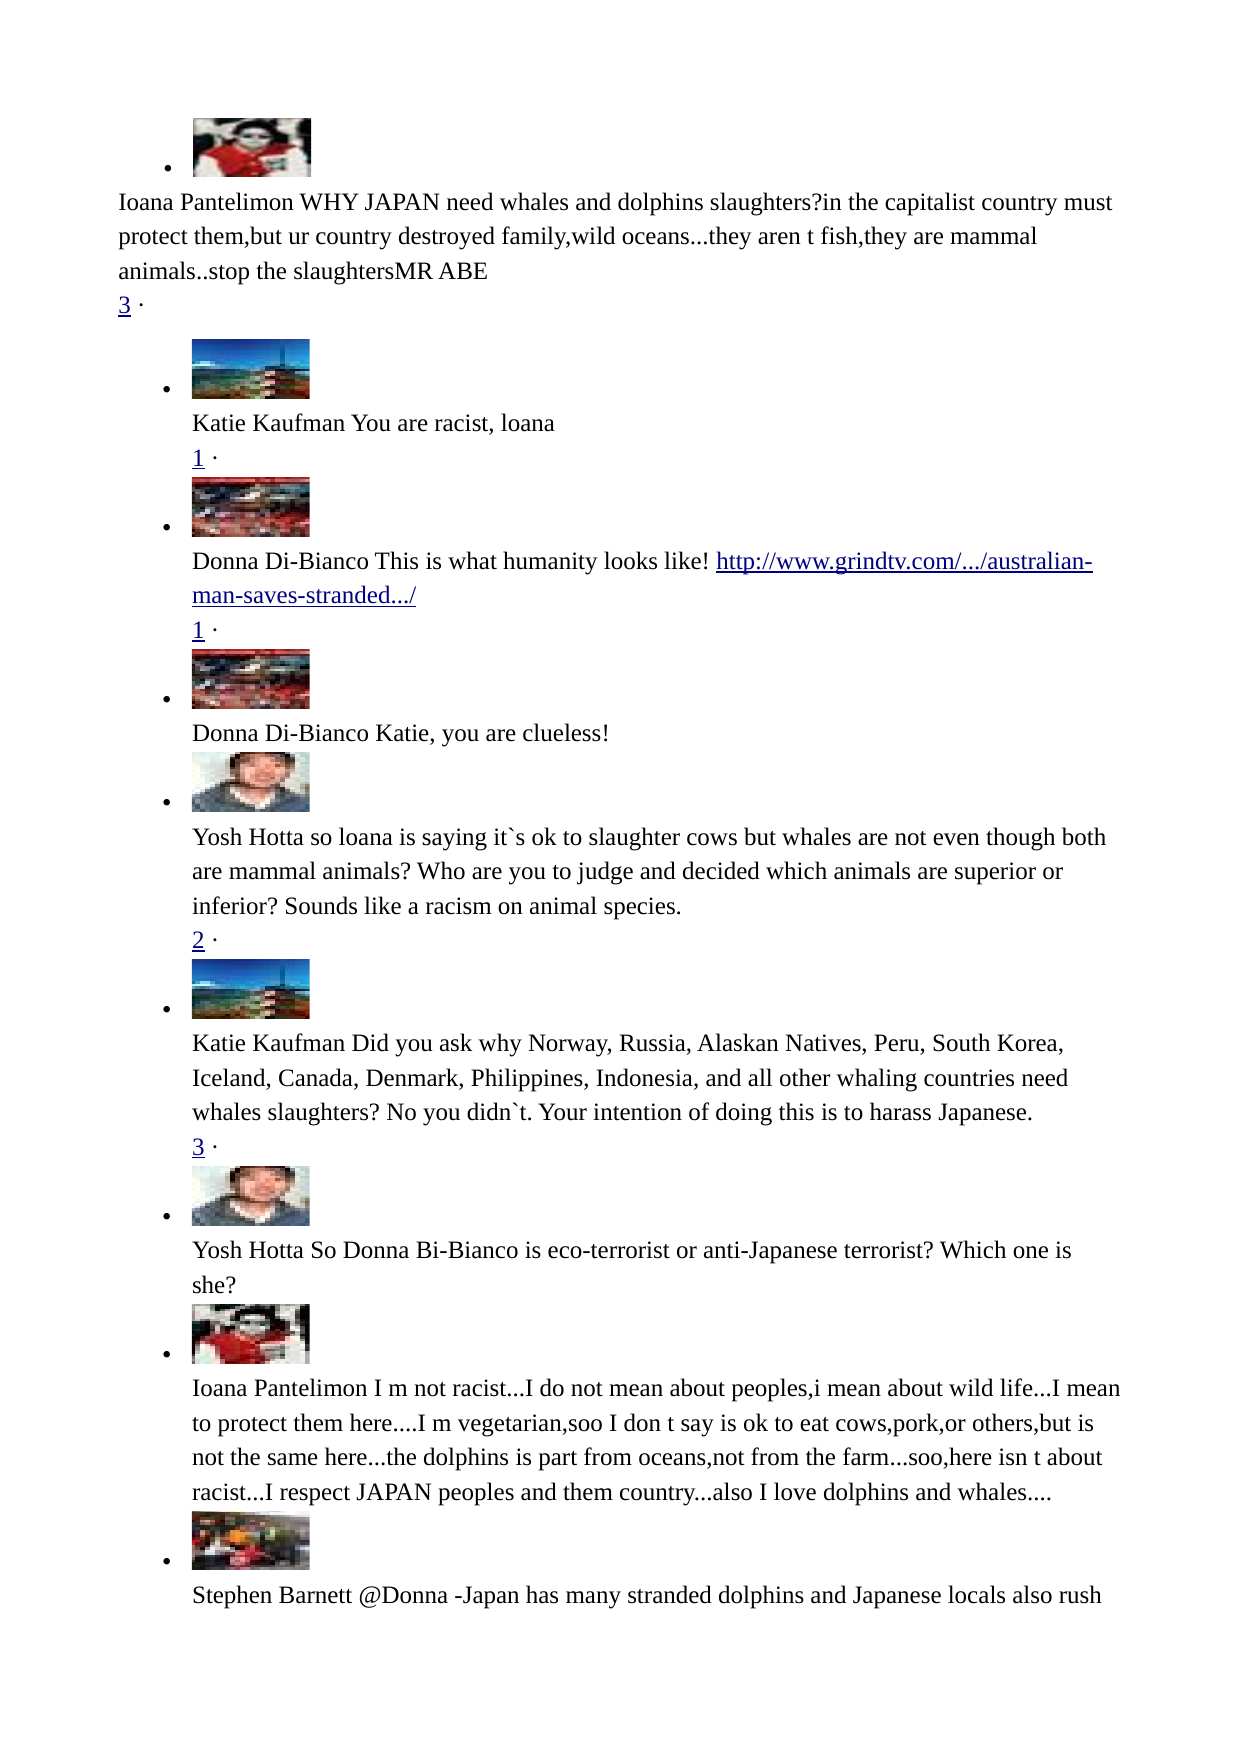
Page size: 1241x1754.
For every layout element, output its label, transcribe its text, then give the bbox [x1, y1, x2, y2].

list 1 · [162, 615, 1122, 644]
text Ioana Pantelimon WHY JAPAN need whales and dolphins slaughters?in the capitalist country must protect them,but ur country destroyed family,wild oceans...they aren t fish,they are mammal animals..stop the slaughtersMR ABE [118, 187, 1122, 285]
picture [191, 752, 310, 812]
picture [191, 1304, 310, 1364]
list 3 · [162, 1132, 1122, 1161]
picture [191, 649, 310, 709]
list Yosh Hotta So Donna Bi-Bianco is eco-terrorist or anti-Japanese terrorist? Which one is she? [162, 1235, 1122, 1298]
list Ioana Pantelimon I m not racist...I do not mean about peoples,i mean about wild life...I mean to protect them here....I m vegetarian,soo I don t say is ok to eat cows,pork,or others,but is not the same here...the dolphins is part from oceans,not from the farm...soo,here isn t about racist...I respect JAPAN peoples and them country...also I love dolphins and whales.... [162, 1373, 1122, 1505]
list Katie Kaufman You are racist, loana [162, 408, 1122, 437]
picture [193, 118, 312, 177]
list Stephen Barnett @Donna -Japan has many stranded dolphins and Japanese locals also rush [162, 1580, 1122, 1609]
picture [191, 339, 310, 399]
list 2 · [162, 925, 1122, 954]
list 1 · [162, 443, 1122, 472]
text 3 · [118, 290, 1122, 319]
picture [191, 477, 310, 537]
list Donna Di-Bianco This is what humanity looks like! http://www.grindtv.com/.../australian-man-saves-stranded.../ [162, 546, 1122, 609]
list Katie Kaufman Did you ask why Norway, Russia, Alaskan Natives, Peru, South Korea, Iceland, Canada, Denmark, Philippines, Indonesia, and all other whaling countries need whales slaughters? No you didn`t. Your intention of doing this is to harass Japanese. [162, 1028, 1122, 1126]
picture [191, 959, 310, 1019]
picture [191, 1511, 310, 1570]
picture [191, 1166, 310, 1226]
list Donna Di-Bianco Katie, you are clueless! [162, 718, 1122, 747]
list Yosh Hotta so loana is saying it`s ok to slaughter cows but whales are not even though both are mammal animals? Who are you to judge and decided which animals are superior or inferior? Sounds like a racism on animal species. [162, 822, 1122, 919]
